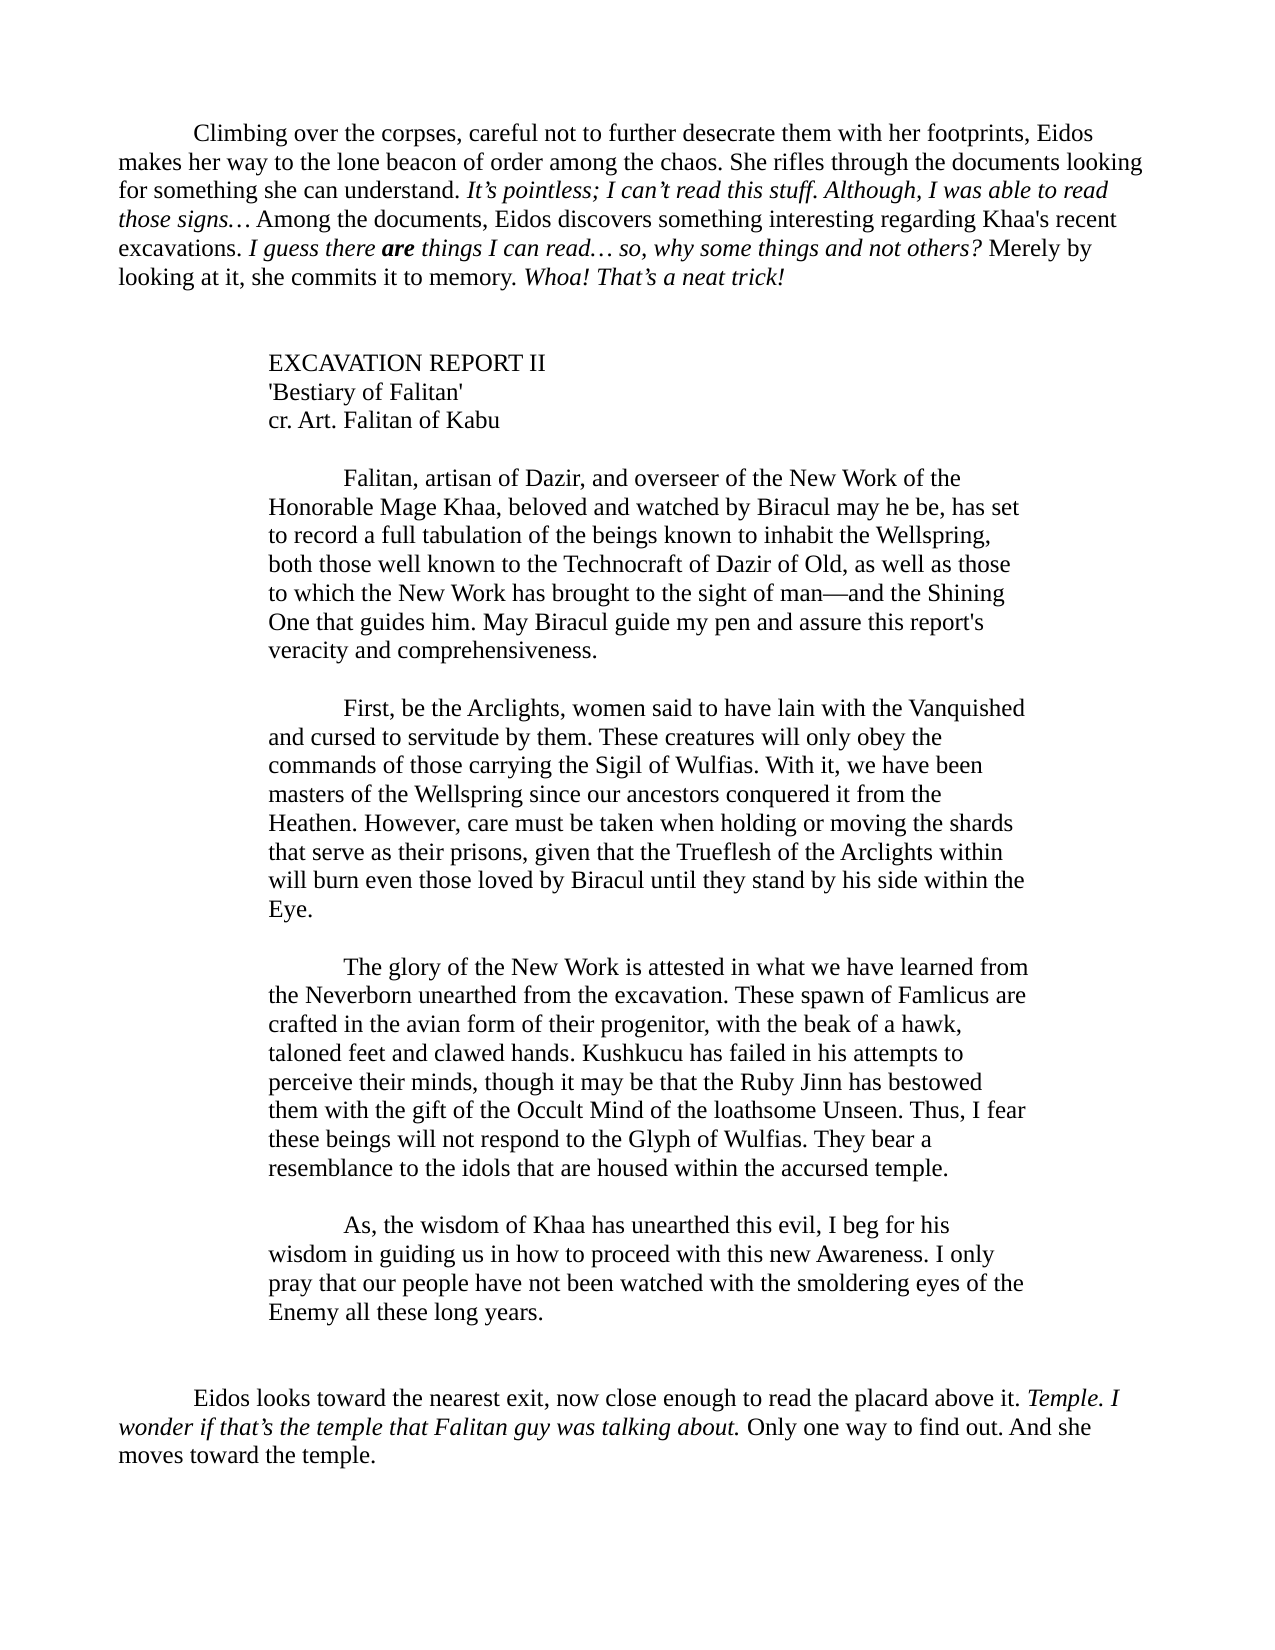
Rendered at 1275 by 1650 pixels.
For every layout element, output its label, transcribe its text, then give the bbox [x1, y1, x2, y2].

text 'Bestiary of Falitan' [268, 377, 1035, 406]
text EXCAVATION REPORT II [268, 348, 1035, 377]
text First, be the Arclights, women said to have lain with the Vanquished and cursed to servitude by them. These creatures will only obey the commands of those carrying the Sigil of Wulfias. With it, we have been masters of the Wellspring since our ancestors conquered it from the Heathen. However, care must be taken when holding or moving the shards that serve as their prisons, given that the Trueflesh of the Arclights within will burn even those loved by Biracul until they stand by his side within the Eye. [268, 693, 1035, 923]
text The glory of the New Work is attested in what we have learned from the Neverborn unearthed from the excavation. These spawn of Famlicus are crafted in the avian form of their progenitor, with the beak of a hawk, taloned feet and clawed hands. Kushkucu has failed in his attempts to perceive their minds, though it may be that the Ruby Jinn has bestowed them with the gift of the Occult Mind of the loathsome Unseen. Thus, I fear these beings will not respond to the Glyph of Wulfias. They bear a resemblance to the idols that are housed within the accursed temple. [268, 952, 1035, 1182]
text Climbing over the corpses, careful not to further desecrate them with her footprints, Eidos makes her way to the lone beacon of order among the chaos. She rifles through the documents looking for something she can understand. It’s pointless; I can’t read this stuff. Although, I was able to read those signs… Among the documents, Eidos discovers something interesting regarding Khaa's recent excavations. I guess there are things I can read… so, why some things and not others? Merely by looking at it, she commits it to memory. Whoa! That’s a neat trick! [118, 118, 1157, 291]
text Falitan, artisan of Dazir, and overseer of the New Work of the Honorable Mage Khaa, beloved and watched by Biracul may he be, has set to record a full tabulation of the beings known to inhabit the Wellspring, both those well known to the Technocraft of Dazir of Old, as well as those to which the New Work has brought to the sight of man—and the Shining One that guides him. May Biracul guide my pen and assure this report's veracity and comprehensiveness. [268, 463, 1035, 664]
text Eidos looks toward the nearest exit, now close enough to read the placard above it. Temple. I wonder if that’s the temple that Falitan guy was talking about. Only one way to find out. And she moves toward the temple. [118, 1383, 1157, 1469]
text cr. Art. Falitan of Kabu [268, 406, 1035, 434]
text As, the wisdom of Khaa has unearthed this evil, I beg for his wisdom in guiding us in how to proceed with this new Awareness. I only pray that our people have not been watched with the smoldering eyes of the Enemy all these long years. [268, 1211, 1035, 1326]
